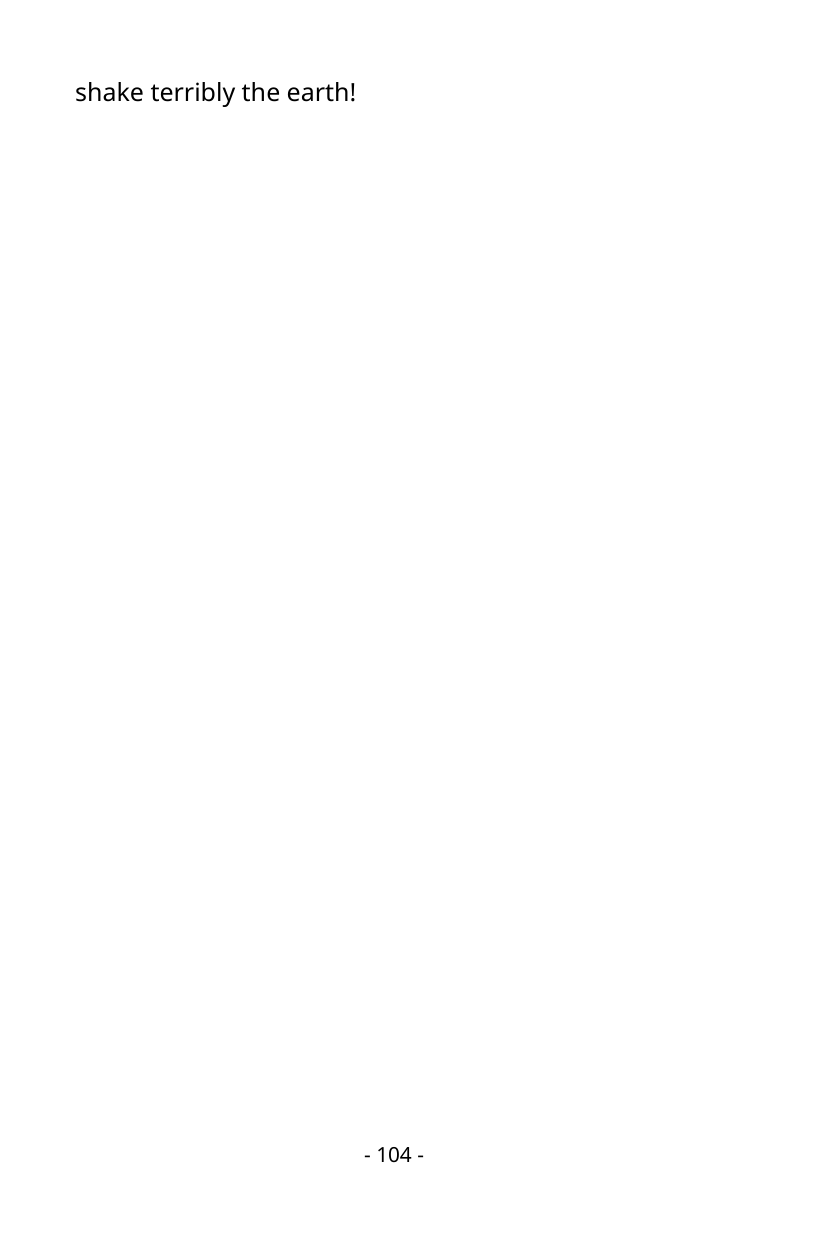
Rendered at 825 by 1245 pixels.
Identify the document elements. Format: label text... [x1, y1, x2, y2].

text shake terribly the earth! [75, 75, 712, 109]
